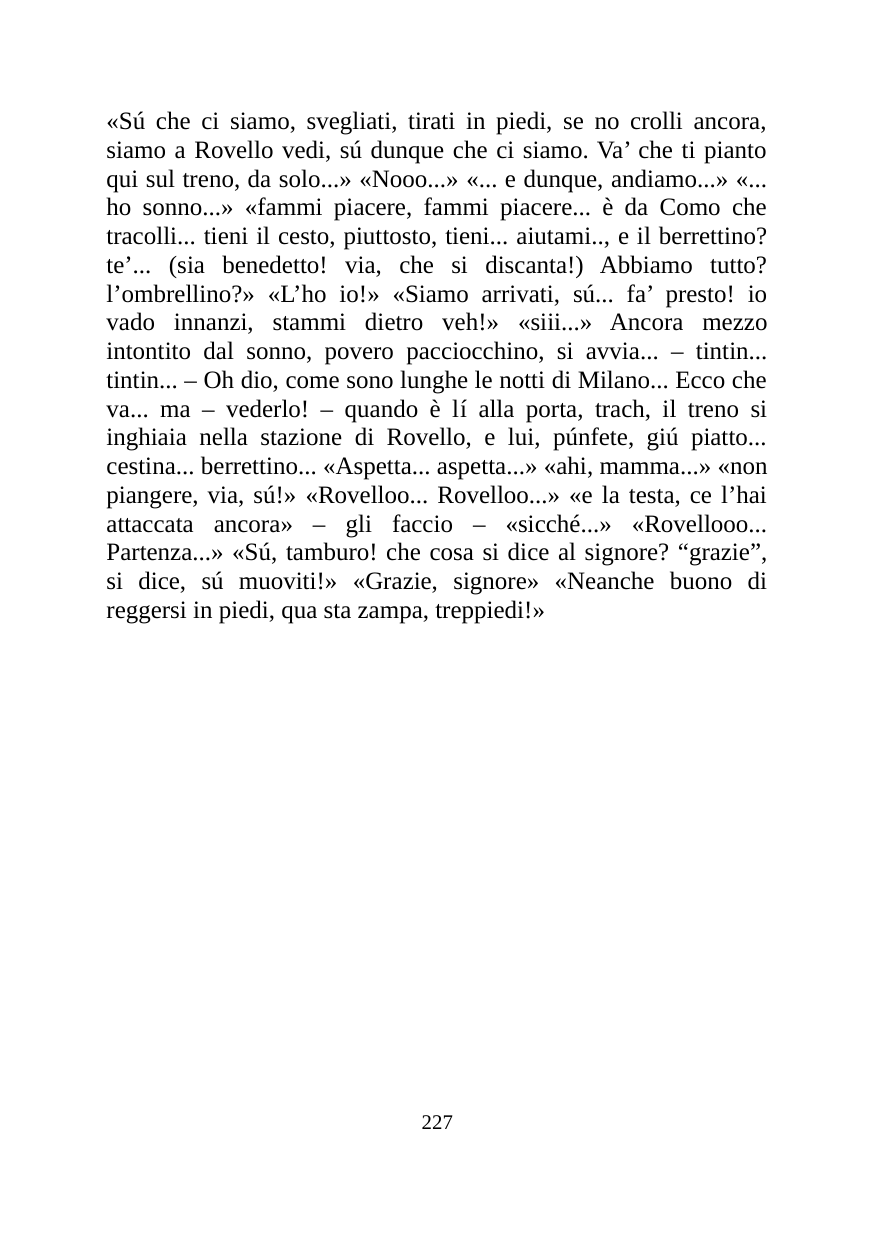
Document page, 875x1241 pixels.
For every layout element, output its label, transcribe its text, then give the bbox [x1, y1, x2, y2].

text «Sú che ci siamo, svegliati, tirati in piedi, se no crolli ancora, siamo a Rovello vedi, sú dunque che ci siamo. Va’ che ti pianto qui sul treno, da solo...» «Nooo...» «... e dunque, andiamo...» «... ho sonno...» «fammi piacere, fammi piacere... è da Como che tracolli... tieni il cesto, piuttosto, tieni... aiutami.., e il berrettino? te’... (sia benedetto! via, che si discanta!) Abbiamo tutto? l’ombrellino?» «L’ho io!» «Siamo arrivati, sú... fa’ presto! io vado innanzi, stammi dietro veh!» «siii...» Ancora mezzo intontito dal sonno, povero pacciocchino, si avvia... – tintin... tintin... – Oh dio, come sono lunghe le notti di Milano... Ecco che va... ma – vederlo! – quando è lí alla porta, trach, il treno si inghiaia nella stazione di Rovello, e lui, púnfete, giú piatto... cestina... berrettino... «Aspetta... aspetta...» «ahi, mamma...» «non piangere, via, sú!» «Rovelloo... Rovelloo...» «e la testa, ce l’hai attaccata ancora» – gli faccio – «sicché...» «Rovellooo... Partenza...» «Sú, tamburo! che cosa si dice al signore? “grazie”, si dice, sú muoviti!» «Grazie, signore» «Neanche buono di reggersi in piedi, qua sta zampa, treppiedi!» [106, 106, 768, 624]
